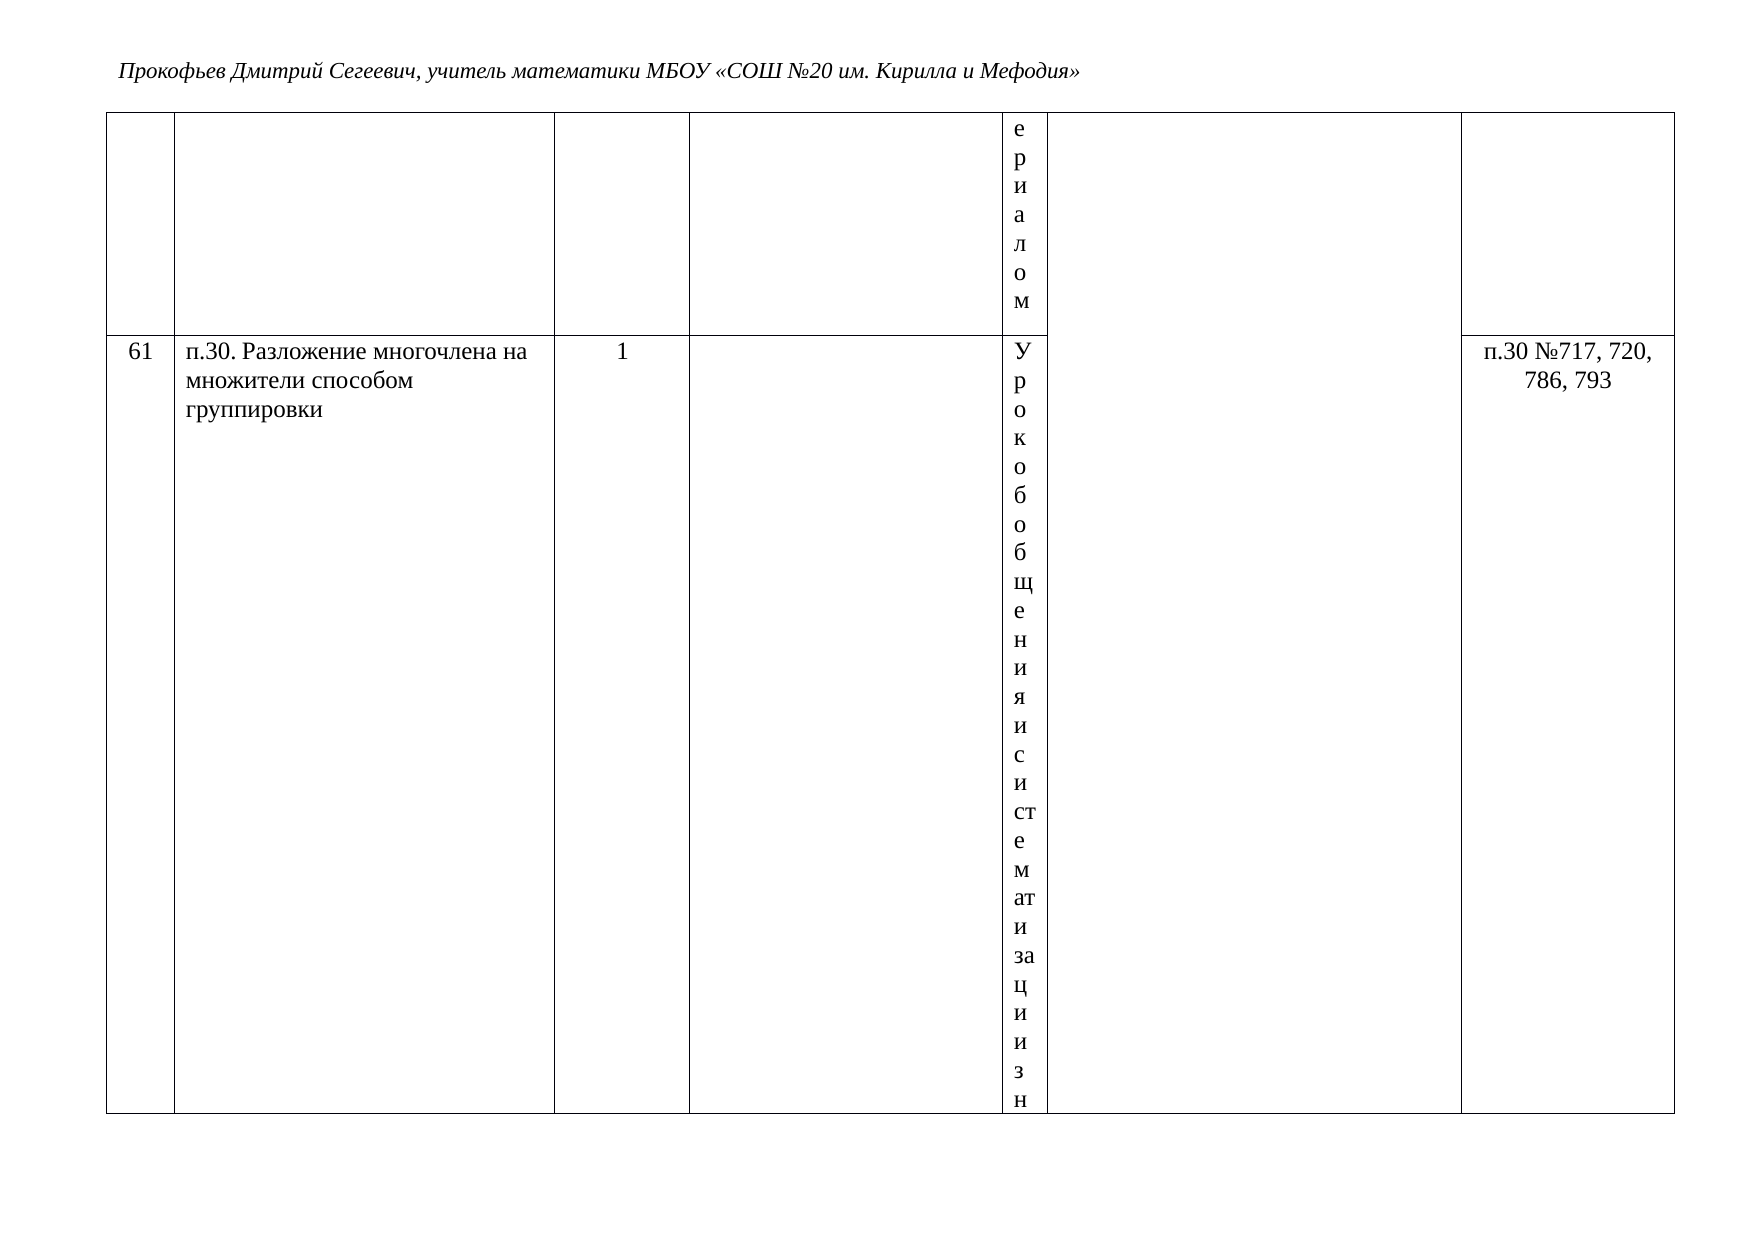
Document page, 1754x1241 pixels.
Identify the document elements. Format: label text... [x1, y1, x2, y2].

table_cell [555, 113, 689, 335]
table_cell [1048, 113, 1461, 1112]
table_cell [690, 113, 1002, 335]
table_cell Урок обобщения и систематизации зн [1003, 336, 1047, 1112]
table_cell п.30. Разложение многочлена на множители способом группировки [175, 336, 554, 1112]
table_cell [175, 113, 554, 335]
table_cell 61 [107, 336, 174, 1112]
table_cell ериалом [1003, 113, 1047, 335]
table_cell 1 [555, 336, 689, 1112]
table_cell [1462, 113, 1674, 335]
table_cell [690, 336, 1002, 1112]
table_cell п.30 №717, 720, 786, 793 [1462, 336, 1674, 1112]
table_cell [107, 113, 174, 335]
